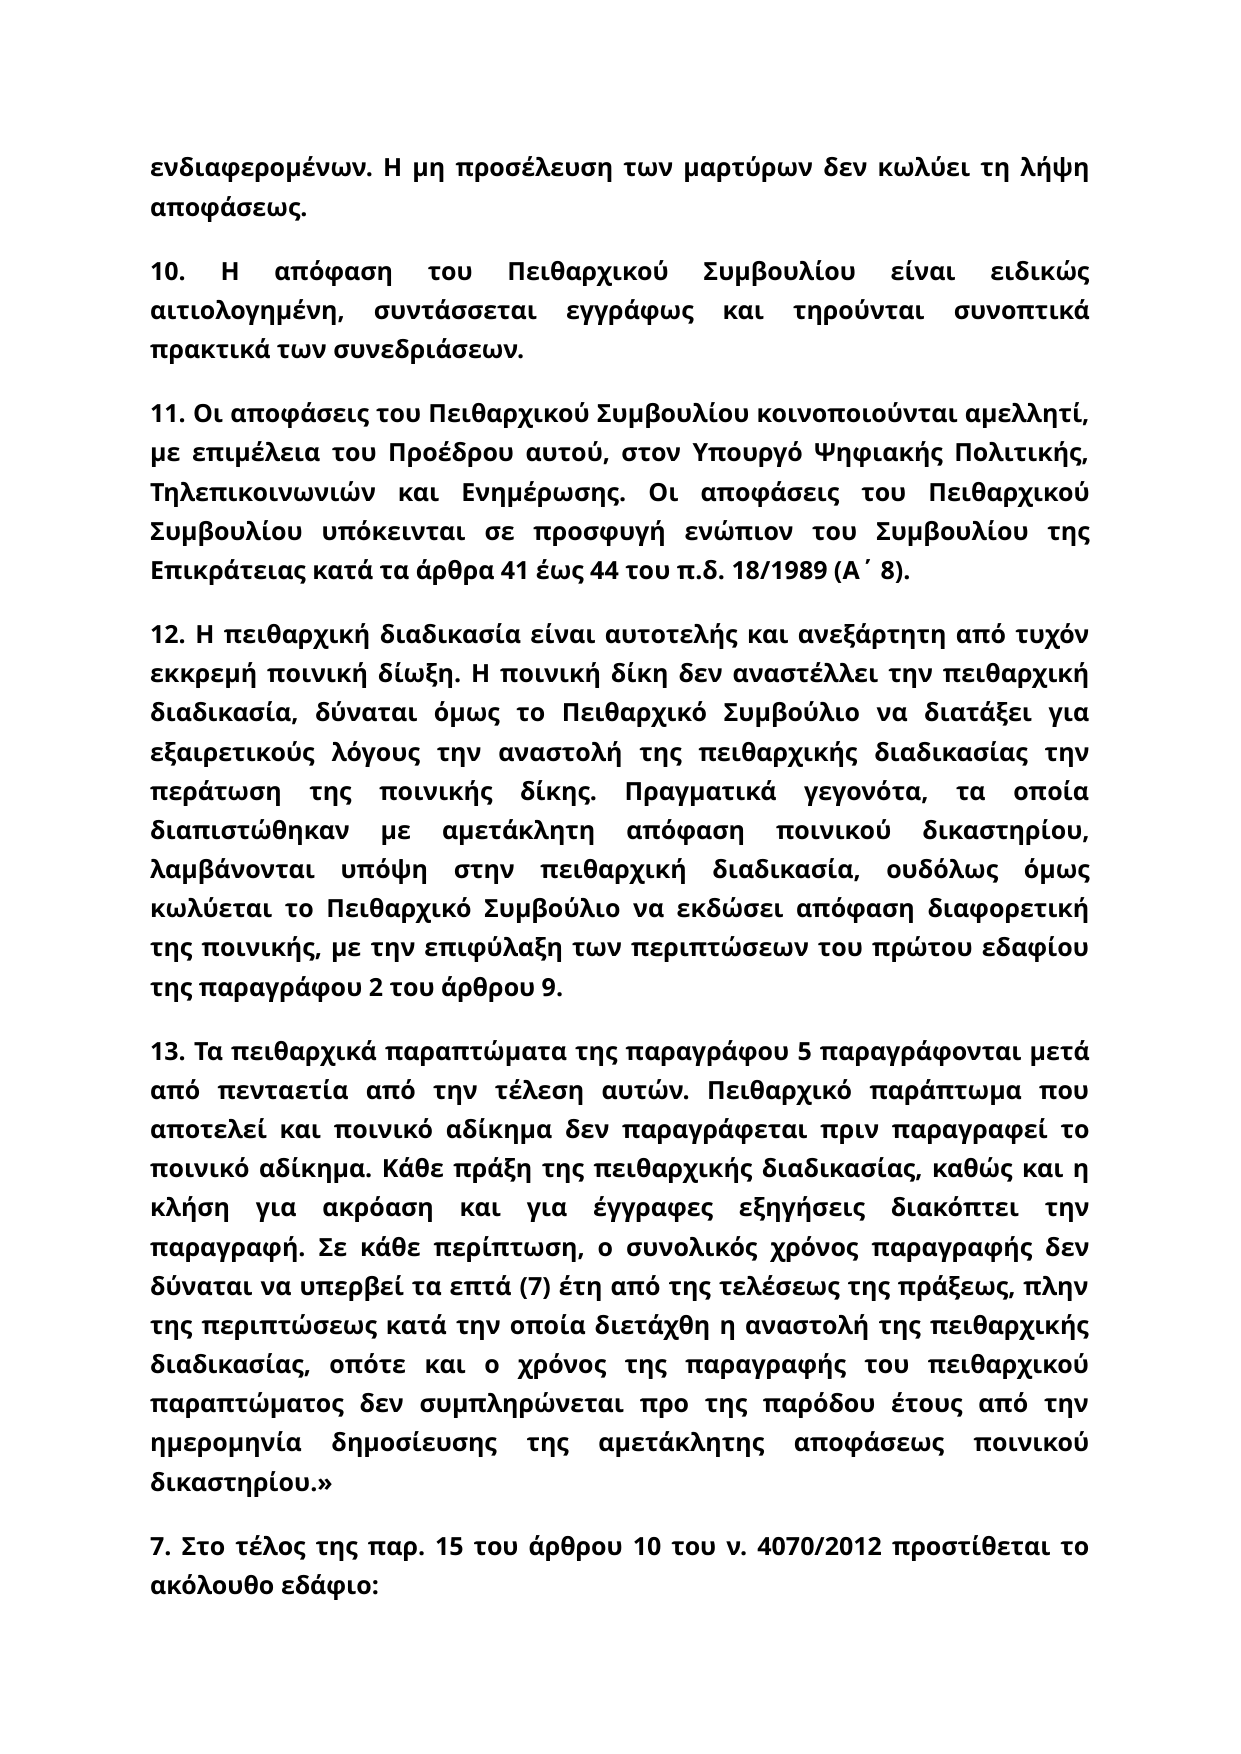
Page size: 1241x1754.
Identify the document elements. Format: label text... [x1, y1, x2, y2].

text ενδιαφερομένων. Η μη προσέλευση των μαρτύρων δεν κωλύει τη λήψη αποφάσεως. [150, 150, 1090, 223]
text 13. Τα πειθαρχικά παραπτώματα της παραγράφου 5 παραγράφονται μετά από πενταετία από την τέλεση αυτών. Πειθαρχικό παράπτωμα που αποτελεί και ποινικό αδίκημα δεν παραγράφεται πριν παραγραφεί το ποινικό αδίκημα. Κάθε πράξη της πειθαρχικής διαδικασίας, καθώς και η κλήση για ακρόαση και για έγγραφες εξηγήσεις διακόπτει την παραγραφή. Σε κάθε περίπτωση, ο συνολικός χρόνος παραγραφής δεν δύναται να υπερβεί τα επτά (7) έτη από της τελέσεως της πράξεως, πλην της περιπτώσεως κατά την οποία διετάχθη η αναστολή της πειθαρχικής διαδικασίας, οπότε και ο χρόνος της παραγραφής του πειθαρχικού παραπτώματος δεν συμπληρώνεται προ της παρόδου έτους από την ημερομηνία δημοσίευσης της αμετάκλητης αποφάσεως ποινικού δικαστηρίου.» [150, 1033, 1090, 1498]
text 11. Οι αποφάσεις του Πειθαρχικού Συμβουλίου κοινοποιούνται αμελλητί, με επιμέλεια του Προέδρου αυτού, στον Υπουργό Ψηφιακής Πολιτικής, Τηλεπικοινωνιών και Ενημέρωσης. Οι αποφάσεις του Πειθαρχικού Συμβουλίου υπόκεινται σε προσφυγή ενώπιον του Συμβουλίου της Επικράτειας κατά τα άρθρα 41 έως 44 του π.δ. 18/1989 (Α΄ 8). [150, 396, 1090, 587]
text 10. Η απόφαση του Πειθαρχικού Συμβουλίου είναι ειδικώς αιτιολογημένη, συντάσσεται εγγράφως και τηρούνται συνοπτικά πρακτικά των συνεδριάσεων. [150, 253, 1090, 366]
text 12. Η πειθαρχική διαδικασία είναι αυτοτελής και ανεξάρτητη από τυχόν εκκρεμή ποινική δίωξη. Η ποινική δίκη δεν αναστέλλει την πειθαρχική διαδικασία, δύναται όμως το Πειθαρχικό Συμβούλιο να διατάξει για εξαιρετικούς λόγους την αναστολή της πειθαρχικής διαδικασίας την περάτωση της ποινικής δίκης. Πραγματικά γεγονότα, τα οποία διαπιστώθηκαν με αμετάκλητη απόφαση ποινικού δικαστηρίου, λαμβάνονται υπόψη στην πειθαρχική διαδικασία, ουδόλως όμως κωλύεται το Πειθαρχικό Συμβούλιο να εκδώσει απόφαση διαφορετική της ποινικής, με την επιφύλαξη των περιπτώσεων του πρώτου εδαφίου της παραγράφου 2 του άρθρου 9. [150, 617, 1090, 1003]
text 7. Στο τέλος της παρ. 15 του άρθρου 10 του ν. 4070/2012 προστίθεται το ακόλουθο εδάφιο: [150, 1528, 1090, 1602]
